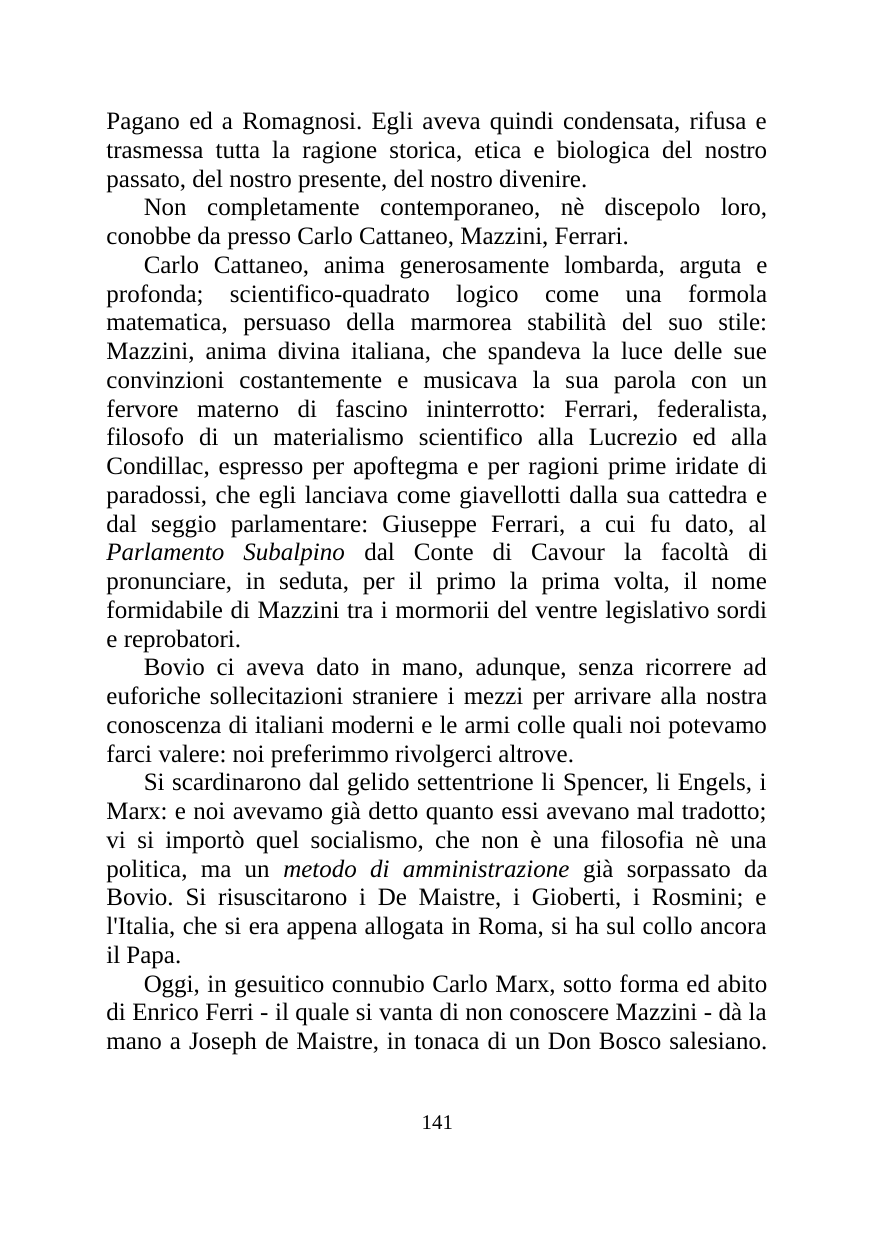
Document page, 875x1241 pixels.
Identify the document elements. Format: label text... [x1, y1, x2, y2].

text Oggi, in gesuitico connubio Carlo Marx, sotto forma ed abito di Enrico Ferri - il quale si vanta di non conoscere Mazzini - dà la mano a Joseph de Maistre, in tonaca di un Don Bosco salesiano. [106, 969, 768, 1055]
text Pagano ed a Romagnosi. Egli aveva quindi condensata, rifusa e trasmessa tutta la ragione storica, etica e biologica del nostro passato, del nostro presente, del nostro divenire. [106, 106, 768, 192]
text Si scardinarono dal gelido settentrione li Spencer, li Engels, i Marx: e noi avevamo già detto quanto essi avevano mal tradotto; vi si importò quel socialismo, che non è una filosofia nè una politica, ma un metodo di amministrazione già sorpassato da Bovio. Si risuscitarono i De Maistre, i Gioberti, i Rosmini; e l'Italia, che si era appena allogata in Roma, si ha sul collo ancora il Papa. [106, 767, 768, 969]
text Non completamente contemporaneo, nè discepolo loro, conobbe da presso Carlo Cattaneo, Mazzini, Ferrari. [106, 192, 768, 250]
text Bovio ci aveva dato in mano, adunque, senza ricorrere ad euforiche sollecitazioni straniere i mezzi per arrivare alla nostra conoscenza di italiani moderni e le armi colle quali noi potevamo farci valere: noi preferimmo rivolgerci altrove. [106, 652, 768, 767]
text Carlo Cattaneo, anima generosamente lombarda, arguta e profonda; scientifico-quadrato logico come una formola matematica, persuaso della marmorea stabilità del suo stile: Mazzini, anima divina italiana, che spandeva la luce delle sue convinzioni costantemente e musicava la sua parola con un fervore materno di fascino ininterrotto: Ferrari, federalista, filosofo di un materialismo scientifico alla Lucrezio ed alla Condillac, espresso per apoftegma e per ragioni prime iridate di paradossi, che egli lanciava come giavellotti dalla sua cattedra e dal seggio parlamentare: Giuseppe Ferrari, a cui fu dato, al Parlamento Subalpino dal Conte di Cavour la facoltà di pronunciare, in seduta, per il primo la prima volta, il nome formidabile di Mazzini tra i mormorii del ventre legislativo sordi e reprobatori. [106, 250, 768, 652]
